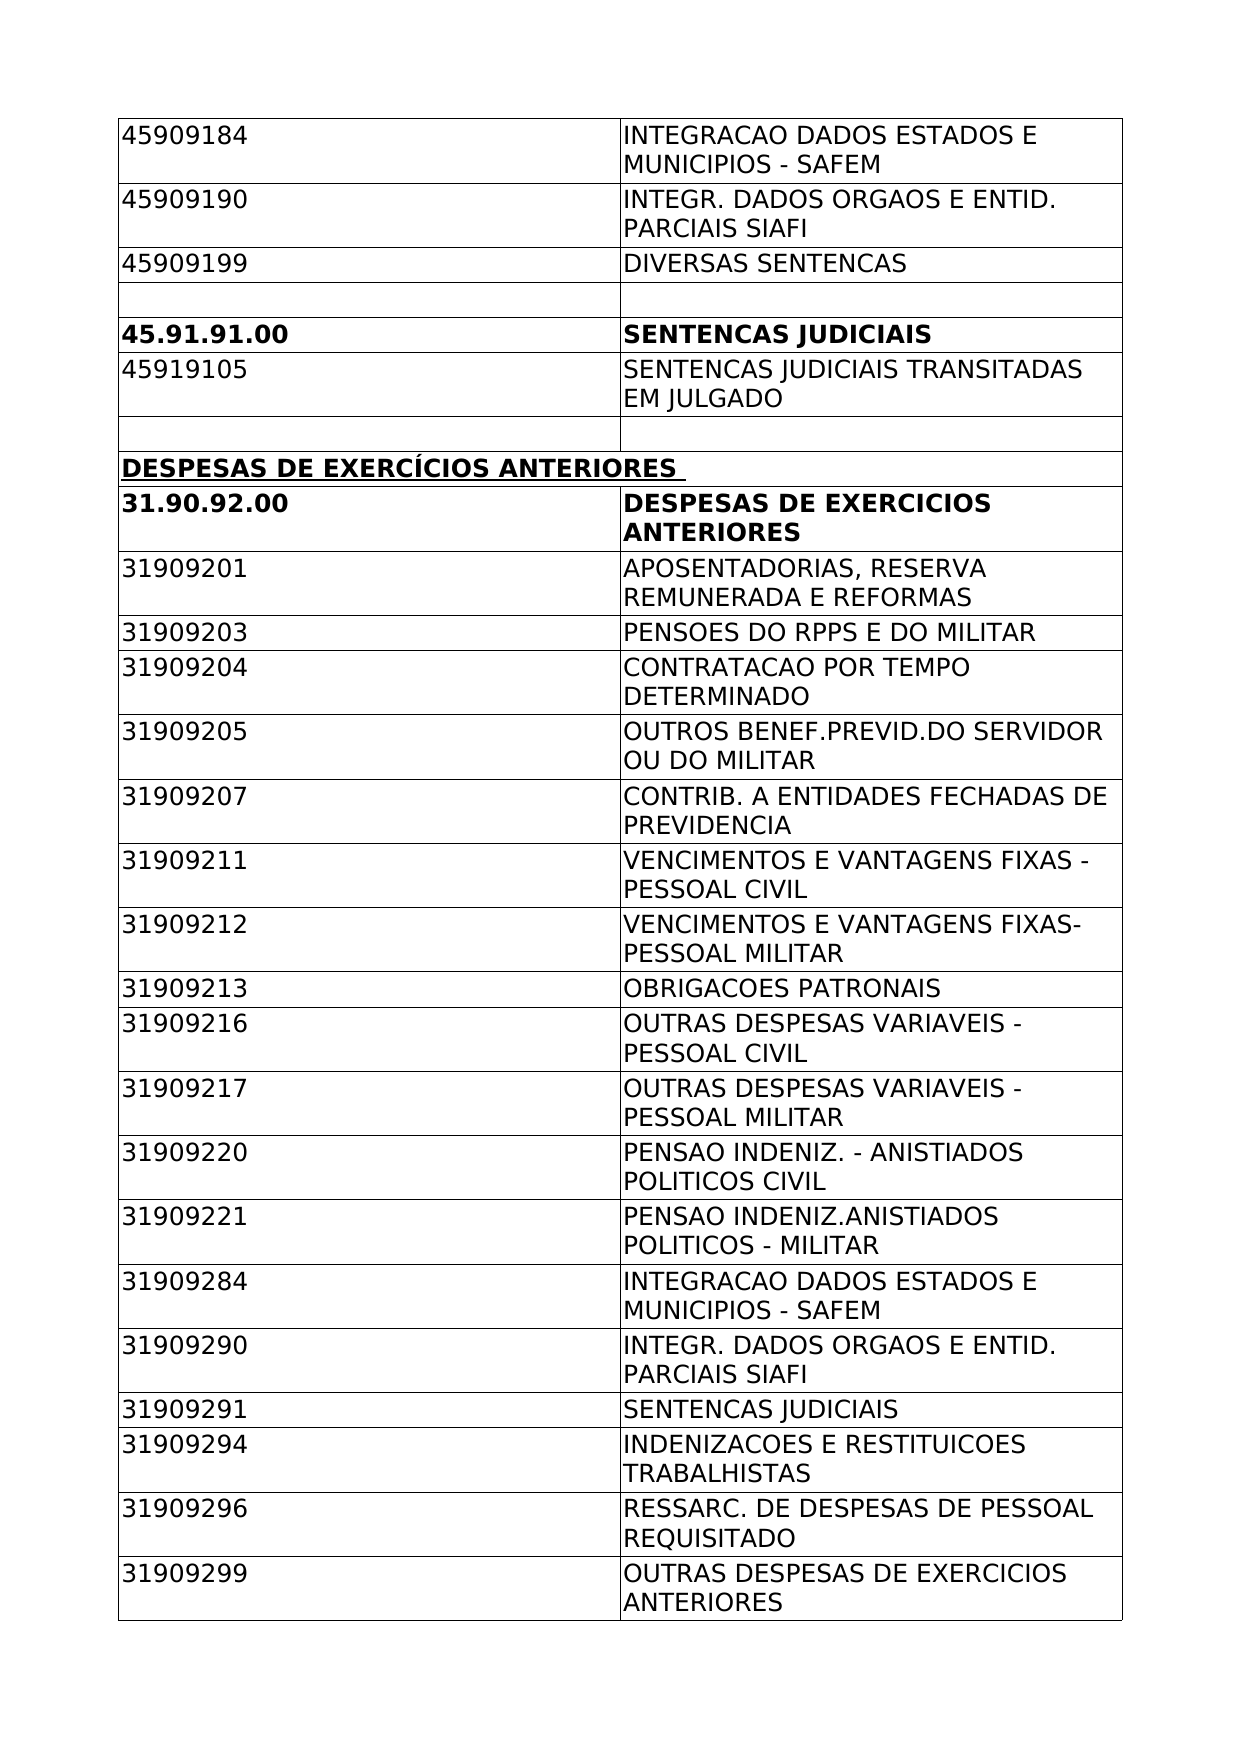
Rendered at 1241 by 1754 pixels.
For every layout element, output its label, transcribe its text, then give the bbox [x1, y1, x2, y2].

table_cell INDENIZACOES E RESTITUICOES TRABALHISTAS [621, 1428, 1122, 1492]
table_cell INTEGRACAO DADOS ESTADOS E MUNICIPIOS - SAFEM [621, 1265, 1122, 1328]
table_cell 31909216 [119, 1008, 620, 1071]
table_cell DESPESAS DE EXERCICIOS ANTERIORES [621, 487, 1122, 551]
table_cell OBRIGACOES PATRONAIS [621, 972, 1122, 1007]
table_cell DESPESAS DE EXERCÍCIOS ANTERIORES [119, 452, 1122, 486]
table_cell RESSARC. DE DESPESAS DE PESSOAL REQUISITADO [621, 1493, 1122, 1556]
table_cell 31909205 [119, 715, 620, 779]
table_cell [621, 283, 1122, 317]
table_cell 31909296 [119, 1493, 620, 1556]
table_cell 31909217 [119, 1072, 620, 1135]
table_cell 45909190 [119, 184, 620, 247]
table_cell SENTENCAS JUDICIAIS TRANSITADAS EM JULGADO [621, 353, 1122, 416]
table_cell PENSOES DO RPPS E DO MILITAR [621, 616, 1122, 650]
table_cell INTEGR. DADOS ORGAOS E ENTID. PARCIAIS SIAFI [621, 184, 1122, 247]
table_cell 31909212 [119, 908, 620, 971]
table_cell 31909211 [119, 844, 620, 907]
table_cell 31909204 [119, 651, 620, 714]
table_cell OUTRAS DESPESAS VARIAVEIS - PESSOAL MILITAR [621, 1072, 1122, 1135]
table_cell 31909213 [119, 972, 620, 1007]
table_cell APOSENTADORIAS, RESERVA REMUNERADA E REFORMAS [621, 552, 1122, 615]
table_cell [119, 417, 620, 451]
table_cell DIVERSAS SENTENCAS [621, 248, 1122, 282]
table_cell VENCIMENTOS E VANTAGENS FIXAS-PESSOAL MILITAR [621, 908, 1122, 971]
table_cell 31.90.92.00 [119, 487, 620, 551]
table_cell CONTRIB. A ENTIDADES FECHADAS DE PREVIDENCIA [621, 780, 1122, 843]
table_cell INTEGRACAO DADOS ESTADOS E MUNICIPIOS - SAFEM [621, 119, 1122, 182]
table_cell SENTENCAS JUDICIAIS [621, 1393, 1122, 1427]
table_cell PENSAO INDENIZ.ANISTIADOS POLITICOS - MILITAR [621, 1200, 1122, 1264]
table_cell [621, 417, 1122, 451]
table_cell 45.91.91.00 [119, 318, 620, 352]
table_cell 31909284 [119, 1265, 620, 1328]
table_cell 31909290 [119, 1329, 620, 1392]
table_cell 45909199 [119, 248, 620, 282]
table_cell 31909201 [119, 552, 620, 615]
table_cell 31909294 [119, 1428, 620, 1492]
table_cell 45909184 [119, 119, 620, 182]
table_cell OUTRAS DESPESAS VARIAVEIS - PESSOAL CIVIL [621, 1008, 1122, 1071]
table_cell CONTRATACAO POR TEMPO DETERMINADO [621, 651, 1122, 714]
table_cell 31909291 [119, 1393, 620, 1427]
table_cell 31909207 [119, 780, 620, 843]
table_cell 31909221 [119, 1200, 620, 1264]
table_cell SENTENCAS JUDICIAIS [621, 318, 1122, 352]
table_cell 31909203 [119, 616, 620, 650]
table_cell 31909220 [119, 1136, 620, 1199]
table_cell [119, 283, 620, 317]
table_cell 31909299 [119, 1557, 620, 1620]
table_cell INTEGR. DADOS ORGAOS E ENTID. PARCIAIS SIAFI [621, 1329, 1122, 1392]
table_cell 45919105 [119, 353, 620, 416]
table_cell VENCIMENTOS E VANTAGENS FIXAS - PESSOAL CIVIL [621, 844, 1122, 907]
table_cell OUTRAS DESPESAS DE EXERCICIOS ANTERIORES [621, 1557, 1122, 1620]
table_cell PENSAO INDENIZ. - ANISTIADOS POLITICOS CIVIL [621, 1136, 1122, 1199]
table_cell OUTROS BENEF.PREVID.DO SERVIDOR OU DO MILITAR [621, 715, 1122, 779]
